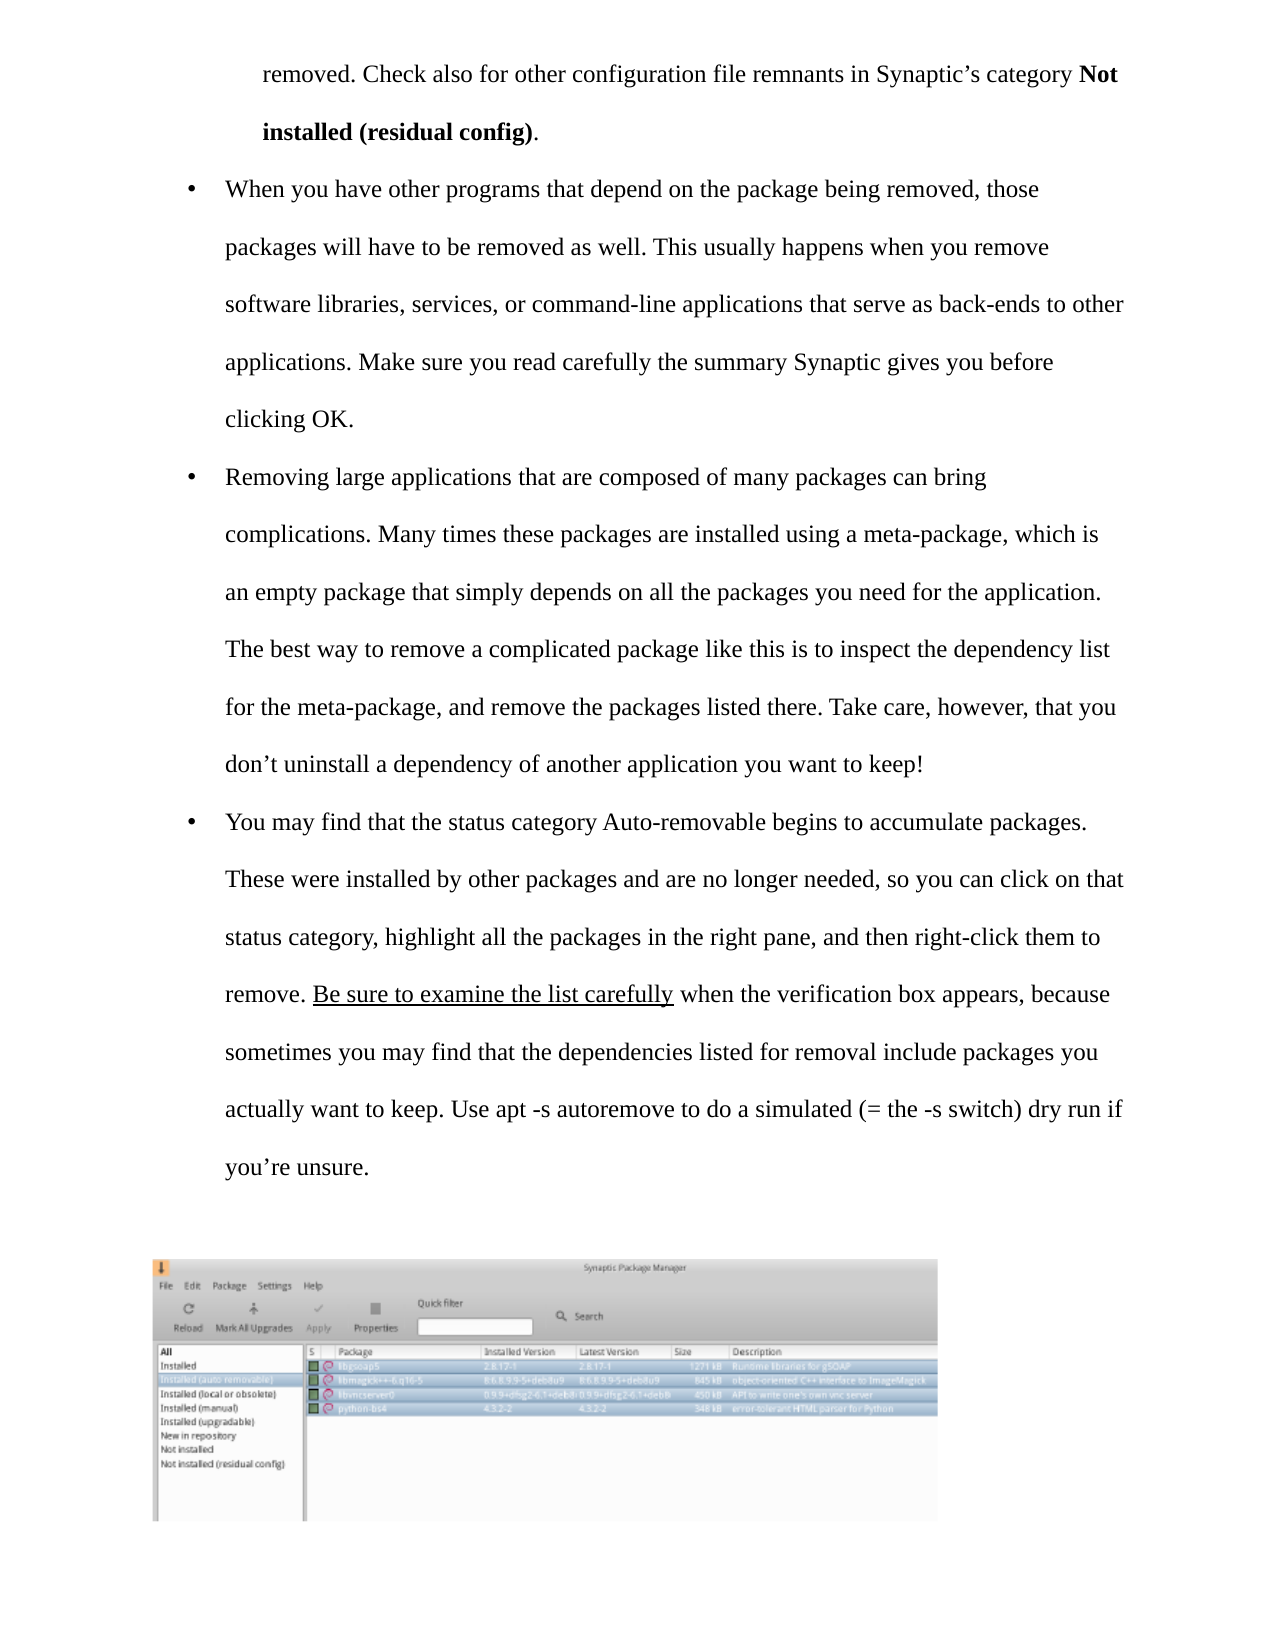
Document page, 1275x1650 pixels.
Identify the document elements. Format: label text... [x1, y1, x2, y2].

picture [150, 1259, 938, 1536]
list When you have other programs that depend on the package being removed, those packages will have to be removed as well. This usually happens when you remove software libraries, services, or command-line applications that serve as back-ends to other applications. Make sure you read carefully the summary Synaptic gives you before clicking OK. [187, 174, 1125, 433]
list You may find that the status category Auto-removable begins to accumulate packages. These were installed by other packages and are no longer needed, so you can click on that status category, highlight all the packages in the right pane, and then right-click them to remove. Be sure to examine the list carefully when the verification box appears, because sometimes you may find that the dependencies listed for removal include packages you actually want to keep. Use apt -s autoremove to do a simulated (= the -s switch) dry run if you’re unsure. [187, 807, 1125, 1180]
list Removing large applications that are composed of many packages can bring complications. Many times these packages are installed using a meta-package, which is an empty package that simply depends on all the packages you need for the application. The best way to remove a complicated package like this is to inspect the dependency list for the meta-package, and remove the packages listed there. Take care, however, that you don’t uninstall a dependency of another application you want to keep! [187, 462, 1125, 778]
list removed. Check also for other configuration file remnants in Synaptic’s category Not installed (residual config). [225, 59, 1125, 145]
